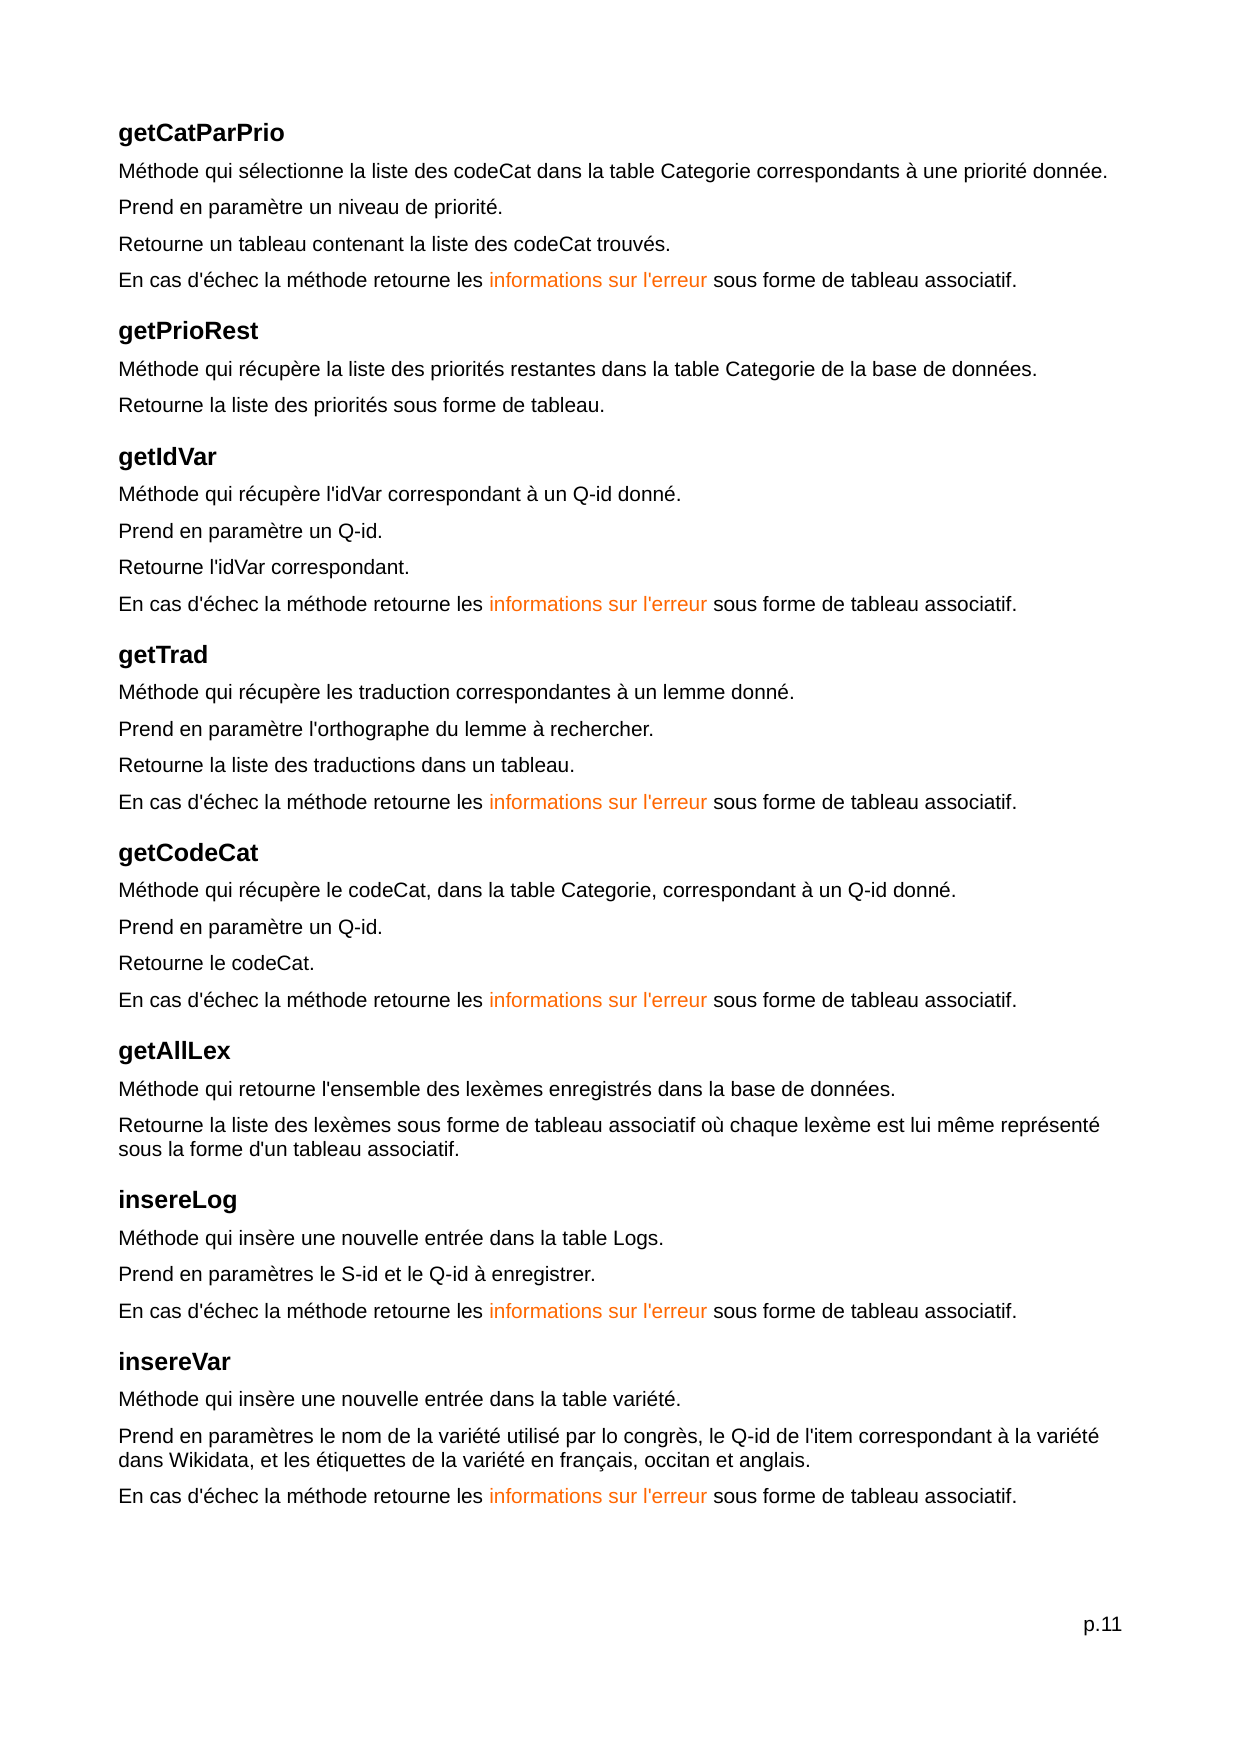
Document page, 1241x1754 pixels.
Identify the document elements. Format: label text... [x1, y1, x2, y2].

text Retourne la liste des priorités sous forme de tableau. [118, 393, 1122, 417]
text Méthode qui récupère les traduction correspondantes à un lemme donné. [118, 680, 1122, 704]
text Retourne le codeCat. [118, 951, 1122, 975]
subtitle getCodeCat [118, 838, 1122, 866]
text En cas d'échec la méthode retourne les informations sur l'erreur sous forme de tableau associatif. [118, 1484, 1122, 1508]
text Retourne un tableau contenant la liste des codeCat trouvés. [118, 232, 1122, 256]
text En cas d'échec la méthode retourne les informations sur l'erreur sous forme de tableau associatif. [118, 591, 1122, 615]
subtitle insereLog [118, 1185, 1122, 1214]
text Méthode qui insère une nouvelle entrée dans la table Logs. [118, 1226, 1122, 1249]
text Retourne la liste des lexèmes sous forme de tableau associatif où chaque lexème est lui même représenté sous la forme d'un tableau associatif. [118, 1113, 1122, 1161]
text En cas d'échec la méthode retourne les informations sur l'erreur sous forme de tableau associatif. [118, 1298, 1122, 1322]
text Prend en paramètre un Q-id. [118, 518, 1122, 542]
text Prend en paramètre l'orthographe du lemme à rechercher. [118, 717, 1122, 741]
text Méthode qui récupère l'idVar correspondant à un Q-id donné. [118, 482, 1122, 506]
text Retourne la liste des traductions dans un tableau. [118, 753, 1122, 777]
text Prend en paramètre un Q-id. [118, 915, 1122, 939]
text En cas d'échec la méthode retourne les informations sur l'erreur sous forme de tableau associatif. [118, 789, 1122, 813]
text Prend en paramètres le S-id et le Q-id à enregistrer. [118, 1262, 1122, 1286]
subtitle getTrad [118, 639, 1122, 668]
text Retourne l'idVar correspondant. [118, 555, 1122, 579]
text Méthode qui sélectionne la liste des codeCat dans la table Categorie correspondants à une priorité donnée. [118, 159, 1122, 183]
text En cas d'échec la méthode retourne les informations sur l'erreur sous forme de tableau associatif. [118, 988, 1122, 1012]
text Prend en paramètres le nom de la variété utilisé par lo congrès, le Q-id de l'item correspondant à la variété dans Wikidata, et les étiquettes de la variété en français, occitan et anglais. [118, 1424, 1122, 1472]
text Méthode qui récupère la liste des priorités restantes dans la table Categorie de la base de données. [118, 357, 1122, 381]
subtitle getCatParPrio [118, 118, 1122, 147]
text Méthode qui insère une nouvelle entrée dans la table variété. [118, 1387, 1122, 1411]
text Méthode qui récupère le codeCat, dans la table Categorie, correspondant à un Q-id donné. [118, 878, 1122, 902]
subtitle getPrioRest [118, 316, 1122, 345]
subtitle insereVar [118, 1347, 1122, 1375]
text Méthode qui retourne l'ensemble des lexèmes enregistrés dans la base de données. [118, 1076, 1122, 1100]
text Prend en paramètre un niveau de priorité. [118, 195, 1122, 219]
text En cas d'échec la méthode retourne les informations sur l'erreur sous forme de tableau associatif. [118, 268, 1122, 292]
subtitle getAllLex [118, 1036, 1122, 1064]
subtitle getIdVar [118, 441, 1122, 470]
